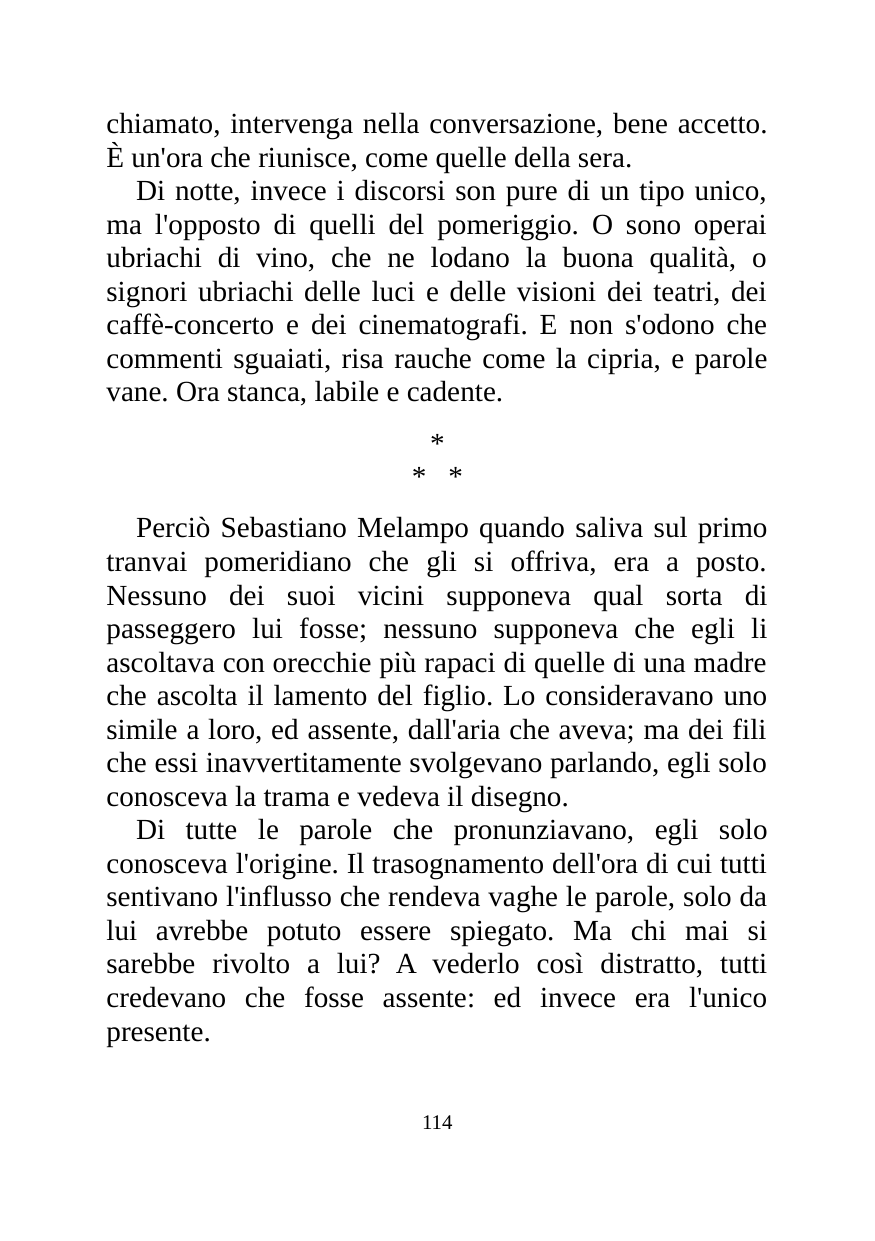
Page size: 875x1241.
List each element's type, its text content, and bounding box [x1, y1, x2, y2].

text Di notte, invece i discorsi son pure di un tipo unico, ma l'opposto di quelli del pomeriggio. O sono operai ubriachi di vino, che ne lodano la buona qualità, o signori ubriachi delle luci e delle visioni dei teatri, dei caffè-concerto e dei cinematografi. E non s'odono che commenti sguaiati, risa rauche come la cipria, e parole vane. Ora stanca, labile e cadente. [106, 173, 768, 408]
text Di tutte le parole che pronunziavano, egli solo conosceva l'origine. Il trasognamento dell'ora di cui tutti sentivano l'influsso che rendeva vaghe le parole, solo da lui avrebbe potuto essere spiegato. Ma chi mai si sarebbe rivolto a lui? A vederlo così distratto, tutti credevano che fosse assente: ed invece era l'unico presente. [106, 812, 768, 1047]
text Perciò Sebastiano Melampo quando saliva sul primo tranvai pomeridiano che gli si offriva, era a posto. Nessuno dei suoi vicini supponeva qual sorta di passeggero lui fosse; nessuno supponeva che egli li ascoltava con orecchie più rapaci di quelle di una madre che ascolta il lamento del figlio. Lo consideravano uno simile a loro, ed assente, dall'aria che aveva; ma dei fili che essi inavvertitamente svolgevano parlando, egli solo conosceva la trama e vedeva il disegno. [106, 511, 768, 812]
text * * * [106, 426, 768, 493]
text chiamato, intervenga nella conversazione, bene accetto. È un'ora che riunisce, come quelle della sera. [106, 106, 768, 173]
